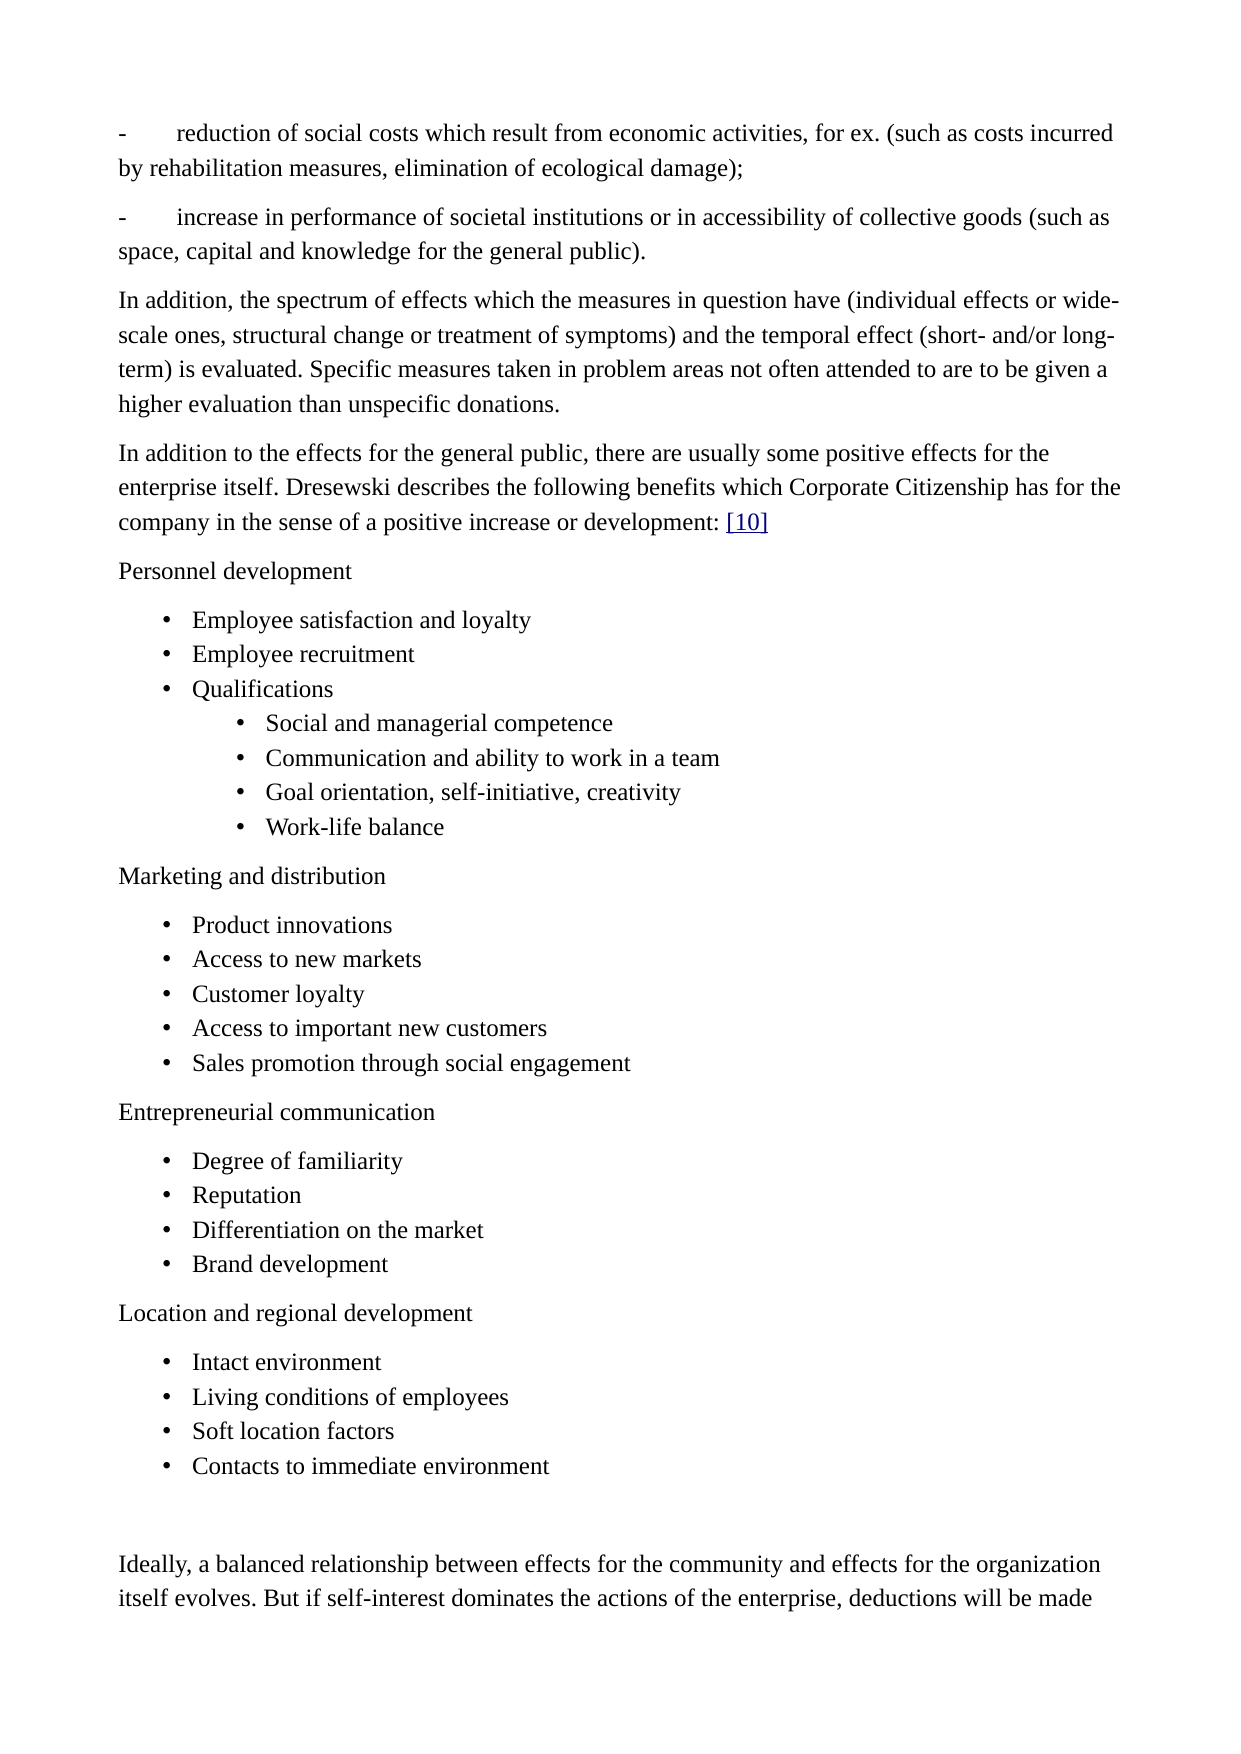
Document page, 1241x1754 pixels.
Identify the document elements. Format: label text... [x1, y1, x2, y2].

list Contacts to immediate environment [162, 1451, 1122, 1479]
list Soft location factors [162, 1416, 1122, 1445]
list Access to new markets [162, 944, 1122, 973]
list Social and managerial competence [236, 708, 1122, 737]
list Employee satisfaction and loyalty [162, 605, 1122, 633]
list Qualifications [162, 674, 1122, 702]
text - increase in performance of societal institutions or in accessibility of collective goods (such as space, capital and knowledge for the general public). [118, 202, 1122, 265]
list Product innovations [162, 910, 1122, 938]
list Work-life balance [236, 812, 1122, 840]
list Living conditions of employees [162, 1382, 1122, 1411]
list Brand development [162, 1249, 1122, 1278]
list Communication and ability to work in a team [236, 743, 1122, 771]
list Goal orientation, self-initiative, creativity [236, 777, 1122, 806]
list Employee recruitment [162, 639, 1122, 668]
list Reputation [162, 1180, 1122, 1209]
text Entrepreneurial communication [118, 1097, 1122, 1126]
text Ideally, a balanced relationship between effects for the community and effects for the organization itself evolves. But if self-interest dominates the actions of the enterprise, deductions will be made [118, 1549, 1122, 1612]
list Sales promotion through social engagement [162, 1048, 1122, 1076]
text Marketing and distribution [118, 861, 1122, 889]
list Intact environment [162, 1347, 1122, 1376]
list Degree of familiarity [162, 1146, 1122, 1174]
text Location and regional development [118, 1298, 1122, 1327]
text - reduction of social costs which result from economic activities, for ex. (such as costs incurred by rehabilitation measures, elimination of ecological damage); [118, 118, 1122, 181]
text Personnel development [118, 556, 1122, 584]
list Customer loyalty [162, 979, 1122, 1007]
list Access to important new customers [162, 1013, 1122, 1042]
text In addition, the spectrum of effects which the measures in question have (individual effects or wide-scale ones, structural change or treatment of symptoms) and the temporal effect (short- and/or long-term) is evaluated. Specific measures taken in problem areas not often attended to are to be given a higher evaluation than unspecific donations. [118, 285, 1122, 417]
list Differentiation on the market [162, 1215, 1122, 1243]
text In addition to the effects for the general public, there are usually some positive effects for the enterprise itself. Dresewski describes the following benefits which Corporate Citizenship has for the company in the sense of a positive increase or development: [10] [118, 438, 1122, 535]
